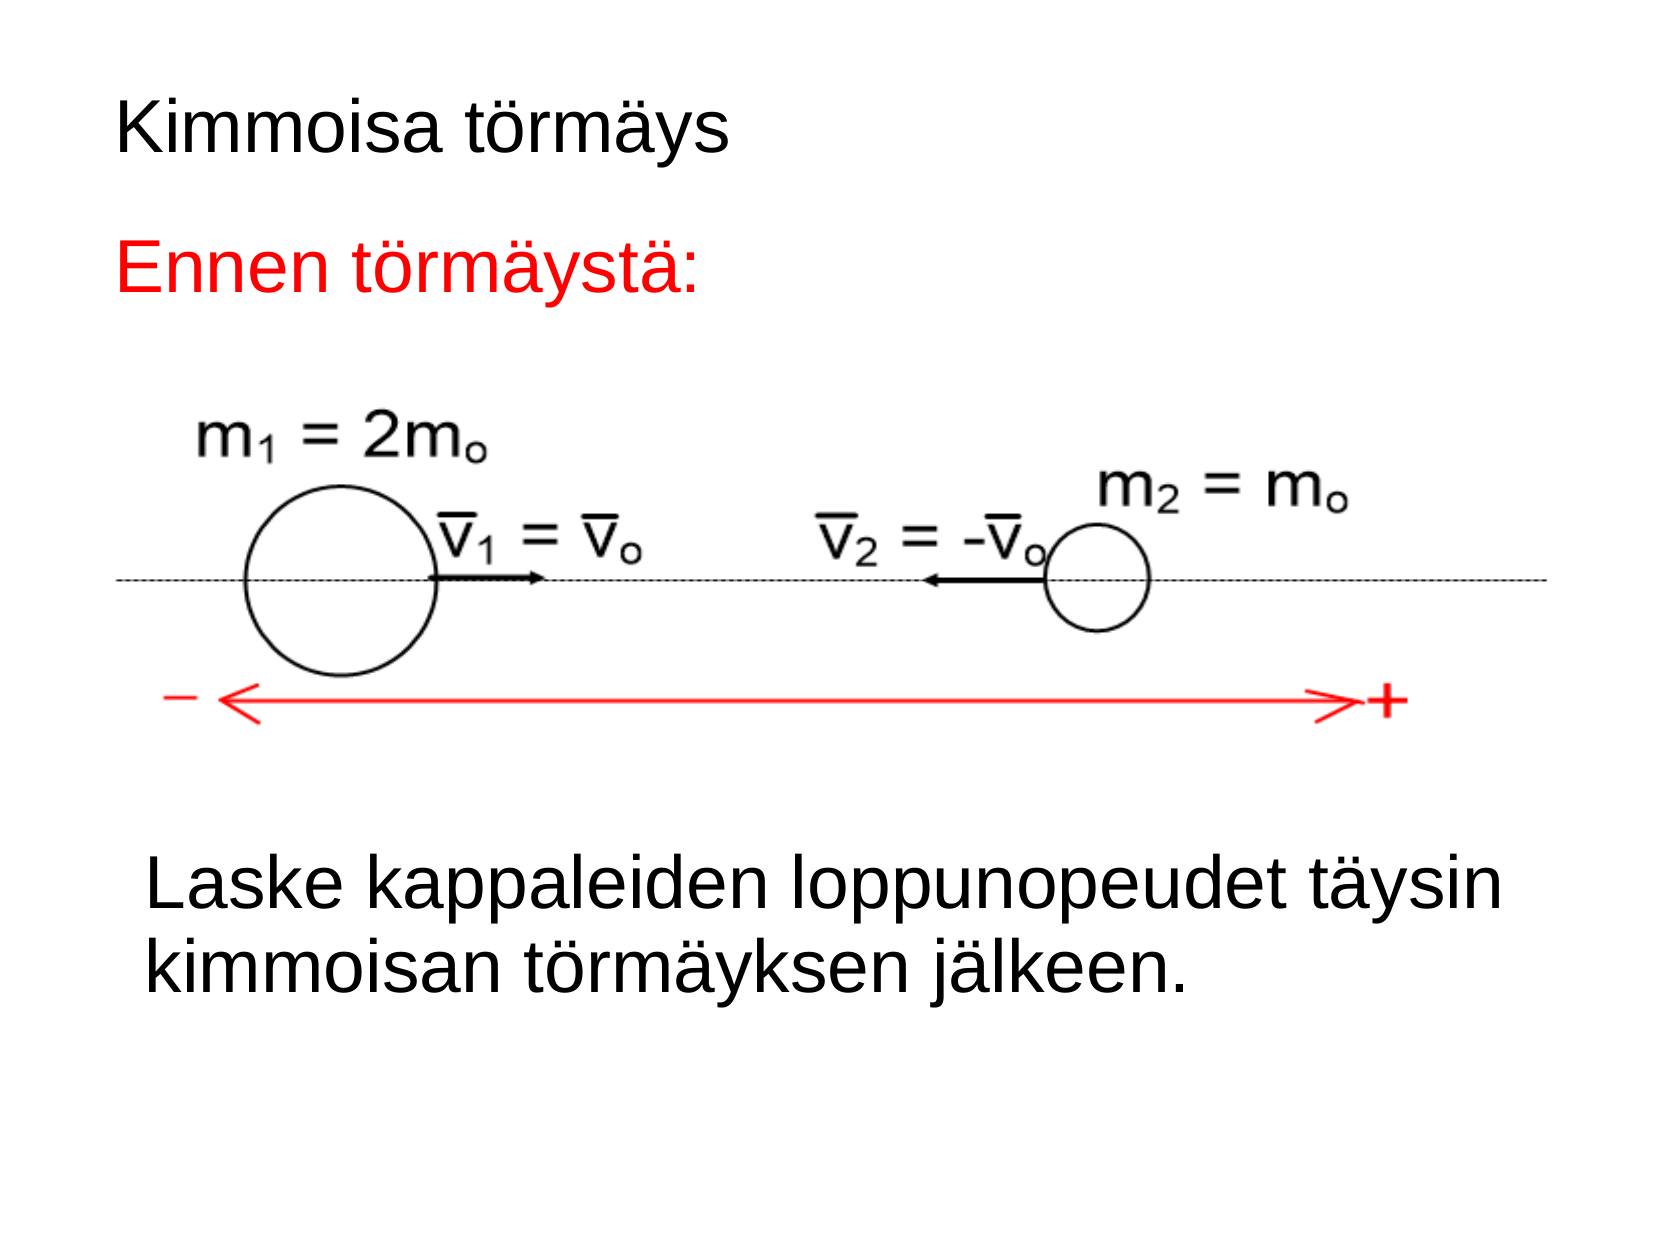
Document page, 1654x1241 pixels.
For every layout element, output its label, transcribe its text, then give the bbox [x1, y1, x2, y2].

picture [111, 351, 1548, 780]
text_box Laske kappaleiden loppunopeudet täysin kimmoisan törmäyksen jälkeen. [129, 834, 1570, 1028]
text_box Kimmoisa törmäys Ennen törmäystä: [99, 78, 1028, 317]
